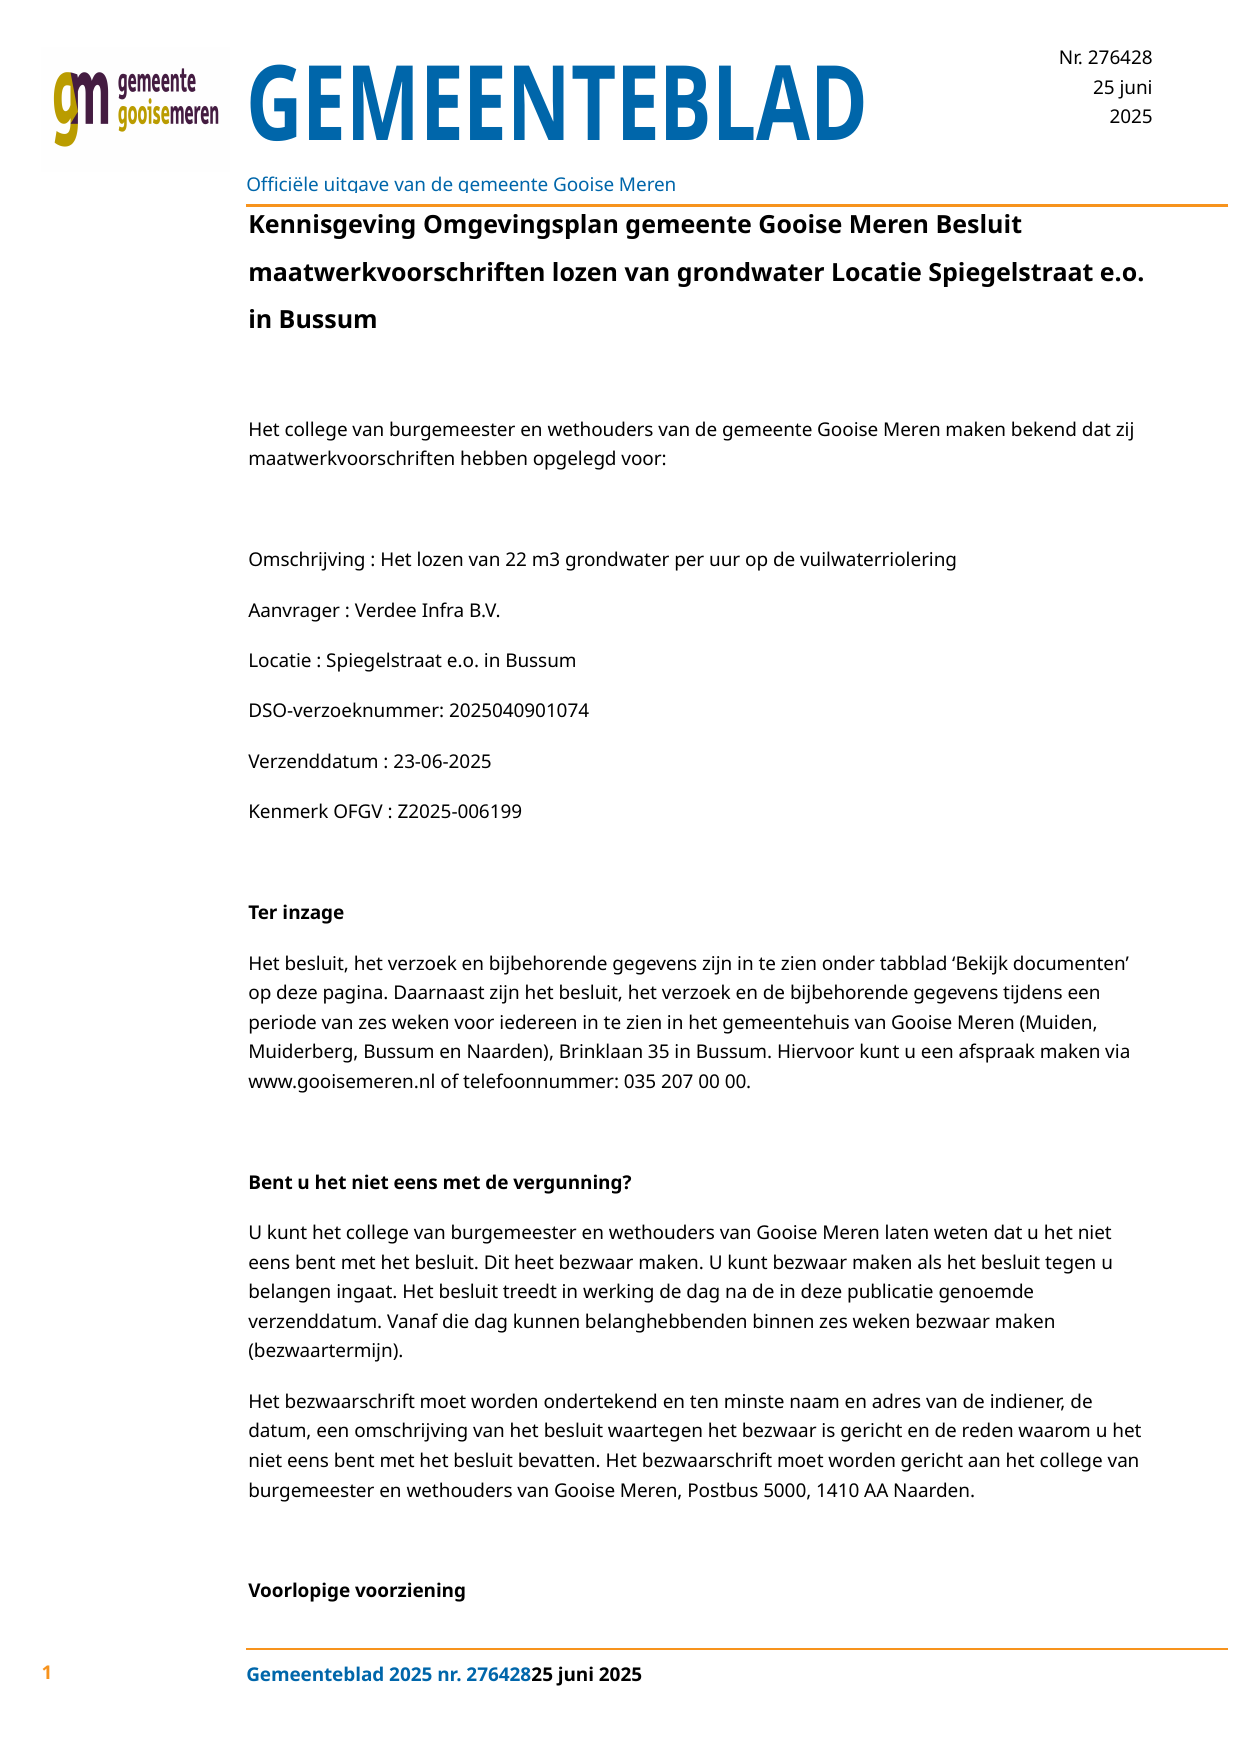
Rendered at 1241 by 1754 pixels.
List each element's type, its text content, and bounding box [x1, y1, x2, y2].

text Het college van burgemeester en wethouders van de gemeente Gooise Meren maken bekend dat zij maatwerkvoorschriften hebben opgelegd voor: [248, 416, 1152, 471]
text Kennisgeving Omgevingsplan gemeente Gooise Meren Besluit maatwerkvoorschriften lozen van grondwater Locatie Spiegelstraat e.o. in Bussum [248, 207, 1152, 336]
text Kenmerk OFGV : Z2025-006199 [248, 798, 1152, 824]
text Aanvrager : Verdee Infra B.V. [248, 597, 1152, 622]
text U kunt het college van burgemeester en wethouders van Gooise Meren laten weten dat u het niet eens bent met het besluit. Dit heet bezwaar maken. U kunt bezwaar maken als het besluit tegen u belangen ingaat. Het besluit treedt in werking de dag na de in deze publicatie genoemde verzenddatum. Vanaf die dag kunnen belanghebbenden binnen zes weken bezwaar maken (bezwaartermijn). [248, 1219, 1152, 1363]
text Ter inzage [248, 899, 1152, 925]
text Het bezwaarschrift moet worden ondertekend en ten minste naam en adres van de indiener, de datum, een omschrijving van het besluit waartegen het bezwaar is gericht en de reden waarom u het niet eens bent met het besluit bevatten. Het bezwaarschrift moet worden gericht aan het college van burgemeester en wethouders van Gooise Meren, Postbus 5000, 1410 AA Naarden. [248, 1388, 1152, 1502]
text Voorlopige voorziening [248, 1578, 1152, 1603]
text Verzenddatum : 23-06-2025 [248, 748, 1152, 774]
text Omschrijving : Het lozen van 22 m3 grondwater per uur op de vuilwaterriolering [248, 546, 1152, 572]
text Locatie : Spiegelstraat e.o. in Bussum [248, 647, 1152, 673]
text DSO-verzoeknummer: 2025040901074 [248, 698, 1152, 723]
picture [41, 47, 231, 172]
text Het besluit, het verzoek en bijbehorende gegevens zijn in te zien onder tabblad ‘Bekijk documenten’ op deze pagina. Daarnaast zijn het besluit, het verzoek en de bijbehorende gegevens tijdens een periode van zes weken voor iedereen in te zien in het gemeentehuis van Gooise Meren (Muiden, Muiderberg, Bussum en Naarden), Brinklaan 35 in Bussum. Hiervoor kunt u een afspraak maken via www.gooisemeren.nl of telefoonnummer: 035 207 00 00. [248, 950, 1152, 1094]
text Bent u het niet eens met de vergunning? [248, 1169, 1152, 1194]
